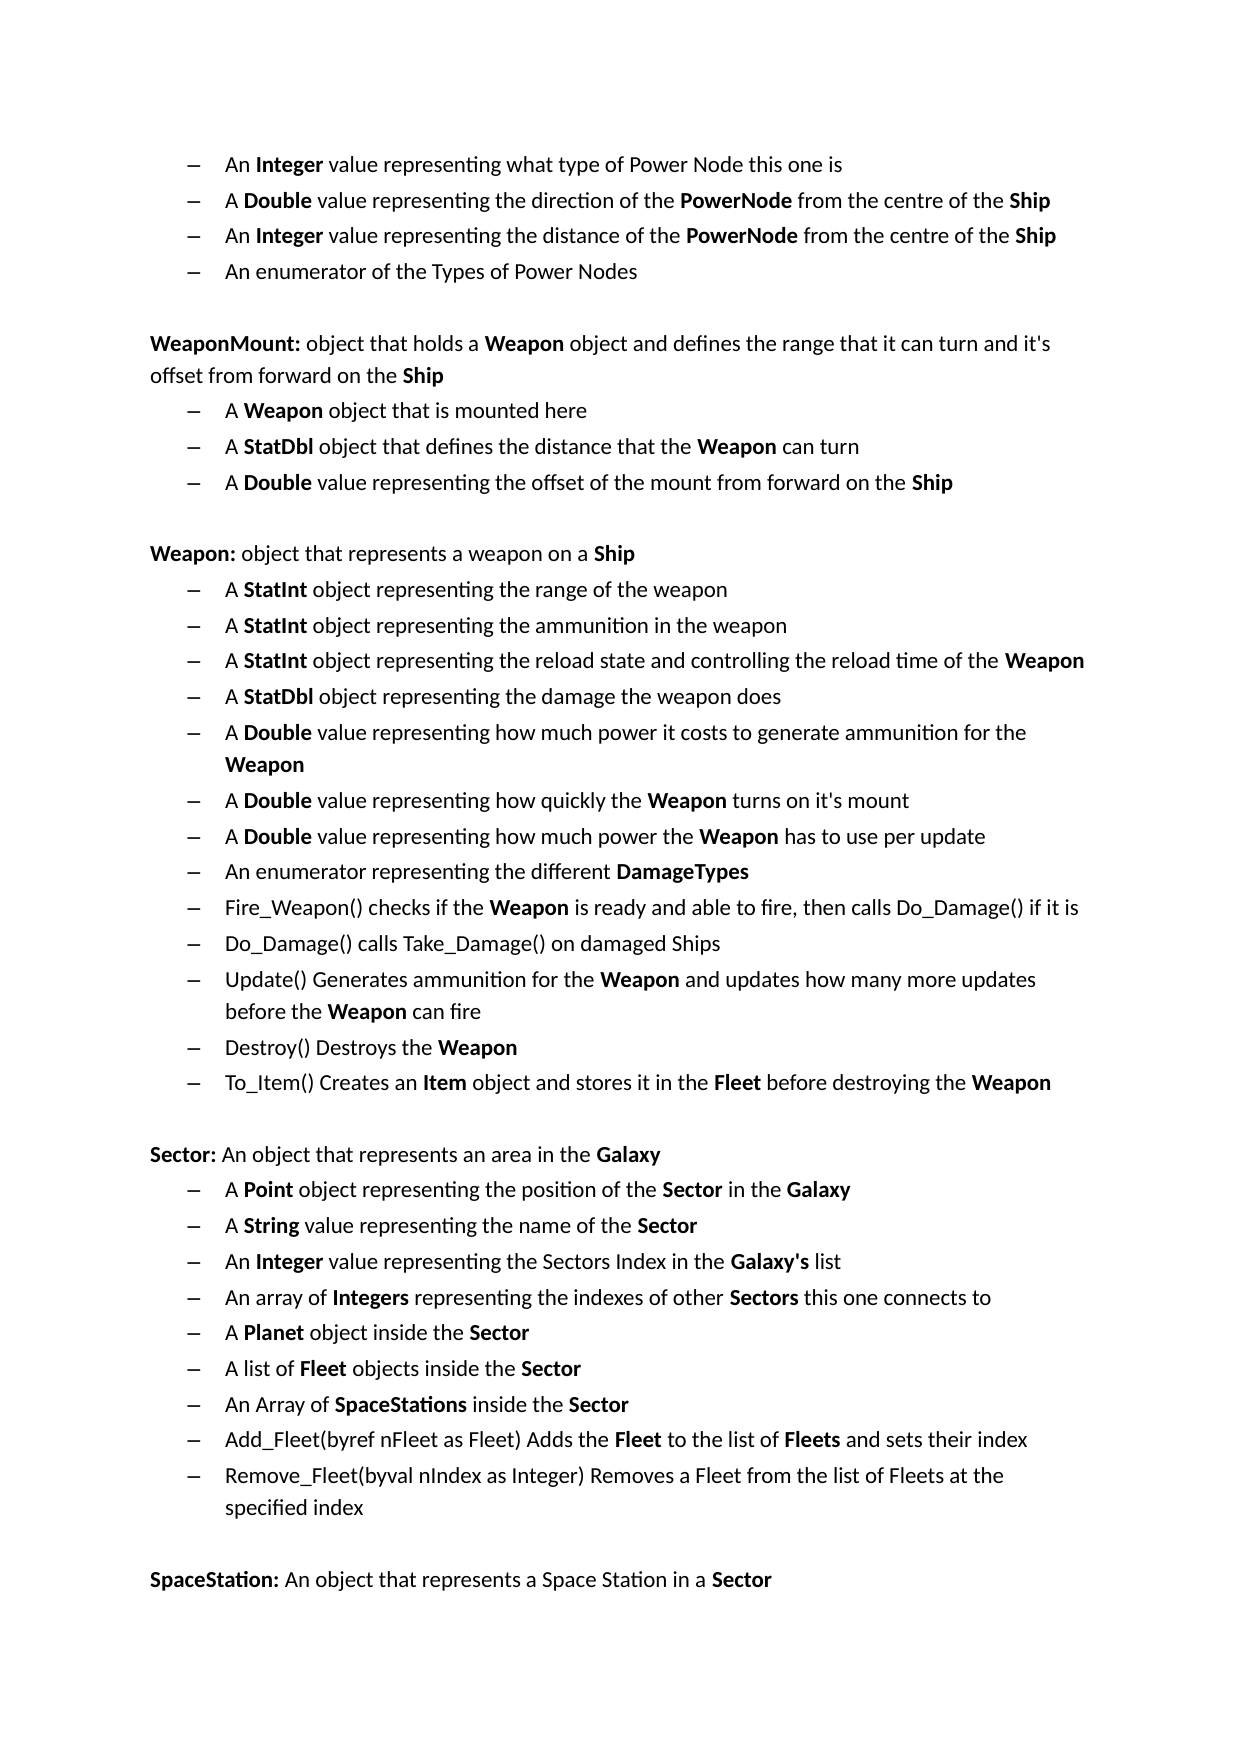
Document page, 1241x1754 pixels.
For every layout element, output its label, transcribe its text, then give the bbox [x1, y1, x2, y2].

list A StatDbl object that defines the distance that the Weapon can turn [187, 432, 1090, 460]
list Fire_Weapon() checks if the Weapon is ready and able to fire, then calls Do_Damage() if it is [187, 893, 1090, 921]
list An array of Integers representing the indexes of other Sectors this one connects to [187, 1283, 1090, 1311]
list Do_Damage() calls Take_Damage() on damaged Ships [187, 929, 1090, 957]
list To_Item() Creates an Item object and stores it in the Fleet before destroying the Weapon [187, 1068, 1090, 1096]
list An Array of SpaceStations inside the Sector [187, 1390, 1090, 1418]
list A Double value representing the offset of the mount from forward on the Ship [187, 468, 1090, 496]
list Add_Fleet(byref nFleet as Fleet) Adds the Fleet to the list of Fleets and sets their index [187, 1426, 1090, 1454]
list A Point object representing the position of the Sector in the Galaxy [187, 1176, 1090, 1203]
list A StatInt object representing the ammunition in the weapon [187, 611, 1090, 639]
text SpaceStation: An object that represents a Space Station in a Sector [150, 1565, 1090, 1593]
list A StatInt object representing the range of the weapon [187, 575, 1090, 603]
list An Integer value representing the distance of the PowerNode from the centre of the Ship [187, 221, 1090, 249]
list A String value representing the name of the Sector [187, 1211, 1090, 1239]
list An Integer value representing the Sectors Index in the Galaxy's list [187, 1247, 1090, 1275]
list Remove_Fleet(byval nIndex as Integer) Removes a Fleet from the list of Fleets at the specified index [187, 1461, 1090, 1522]
list A Planet object inside the Sector [187, 1318, 1090, 1346]
list A Double value representing the direction of the PowerNode from the centre of the Ship [187, 186, 1090, 214]
list An enumerator of the Types of Power Nodes [187, 257, 1090, 285]
list A list of Fleet objects inside the Sector [187, 1354, 1090, 1382]
text Sector: An object that represents an area in the Galaxy [150, 1140, 1090, 1168]
list A Double value representing how quickly the Weapon turns on it's mount [187, 786, 1090, 814]
list An Integer value representing what type of Power Node this one is [187, 150, 1090, 178]
list Destroy() Destroys the Weapon [187, 1033, 1090, 1061]
list A StatDbl object representing the damage the weapon does [187, 682, 1090, 710]
list A StatInt object representing the reload state and controlling the reload time of the Weapon [187, 647, 1090, 675]
text Weapon: object that represents a weapon on a Ship [150, 539, 1090, 567]
list A Double value representing how much power the Weapon has to use per update [187, 822, 1090, 850]
list A Double value representing how much power it costs to generate ammunition for the Weapon [187, 718, 1090, 778]
list A Weapon object that is mounted here [187, 397, 1090, 424]
list An enumerator representing the different DamageTypes [187, 857, 1090, 886]
list Update() Generates ammunition for the Weapon and updates how many more updates before the Weapon can fire [187, 965, 1090, 1025]
text WeaponMount: object that holds a Weapon object and defines the range that it can turn and it's offset from forward on the Ship [150, 329, 1090, 389]
